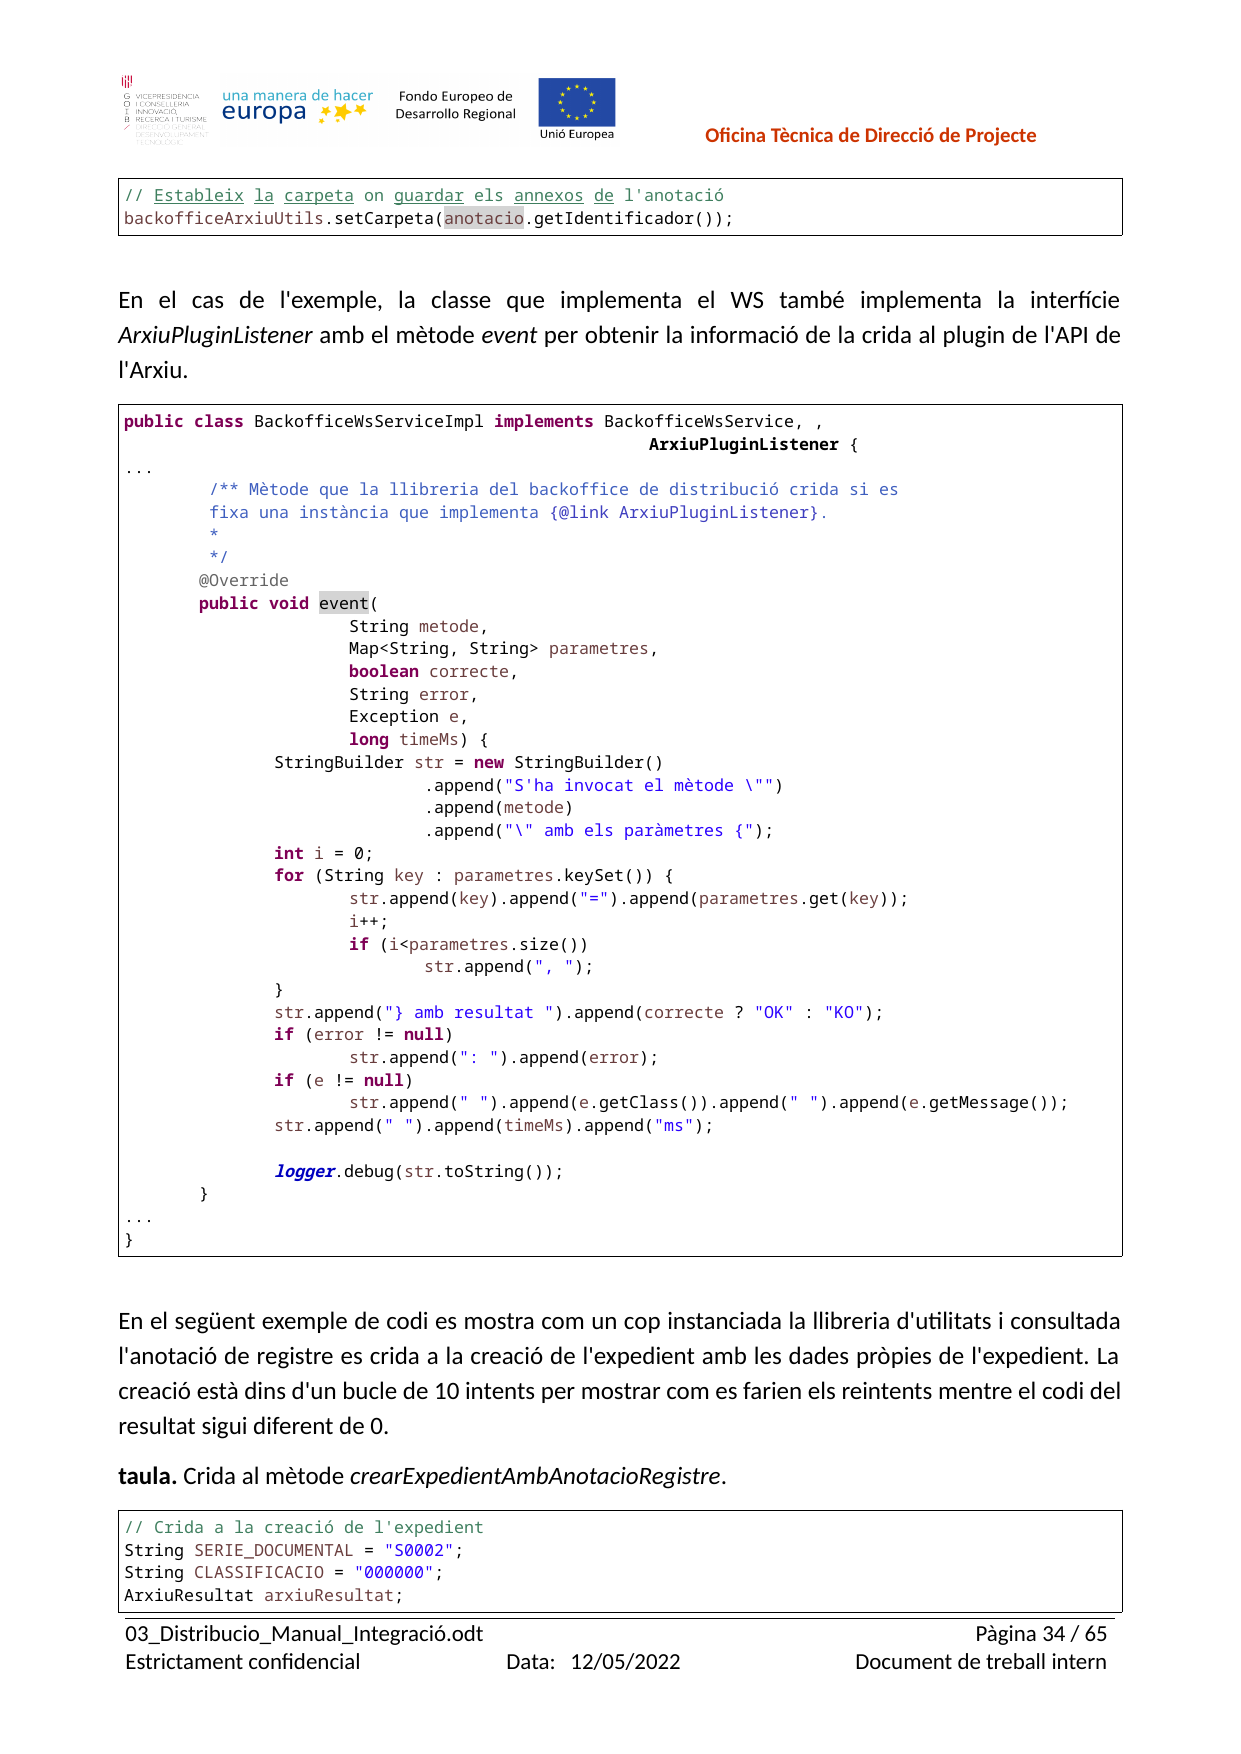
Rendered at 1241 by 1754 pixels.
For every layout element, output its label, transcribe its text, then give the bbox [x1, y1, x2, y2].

picture [118, 73, 213, 147]
text En el cas de l'exemple, la classe que implementa el WS també implementa la interfície ArxiuPluginListener amb el mètode event per obtenir la informació de la crida al plugin de l'API de l'Arxiu. [118, 284, 1122, 385]
text taula. Crida al mètode crearExpedientAmbAnotacioRegistre. [118, 1460, 1122, 1491]
text En el següent exemple de codi es mostra com un cop instanciada la llibreria d'utilitats i consultada l'anotació de registre es crida a la creació de l'expedient amb les dades pròpies de l'expedient. La creació està dins d'un bucle de 10 intents per mostrar com es farien els reintents mentre el codi del resultat sigui diferent de 0. [118, 1305, 1122, 1441]
picture [219, 73, 621, 147]
table_header // Estableix la carpeta on guardar els annexos de l'anotació backofficeArxiuUtils.setCarpeta(anotacio.getIdentificador()); [119, 179, 1122, 235]
table_header // Crida a la creació de l'expedient String SERIE_DOCUMENTAL = "S0002"; String CLASSIFICACIO = "000000"; ArxiuResultat arxiuResultat; [119, 1511, 1122, 1612]
table_header public class BackofficeWsServiceImpl implements BackofficeWsService, , ArxiuPluginListener { ... /** Mètode que la llibreria del backoffice de distribució crida si es fixa una instància que implementa {@link ArxiuPluginListener}. * */ @Override public void event( String metode, Map<String, String> parametres, boolean correcte, String error, Exception e, long timeMs) { StringBuilder str = new StringBuilder() .append("S'ha invocat el mètode \"") .append(metode) .append("\" amb els paràmetres {"); int i = 0; for (String key : parametres.keySet()) { str.append(key).append("=").append(parametres.get(key)); i++; if (i<parametres.size()) str.append(", "); } str.append("} amb resultat ").append(correcte ? "OK" : "KO"); if (error != null) str.append(": ").append(error); if (e != null) str.append(" ").append(e.getClass()).append(" ").append(e.getMessage()); str.append(" ").append(timeMs).append("ms"); logger.debug(str.toString()); } ... } [119, 405, 1122, 1256]
